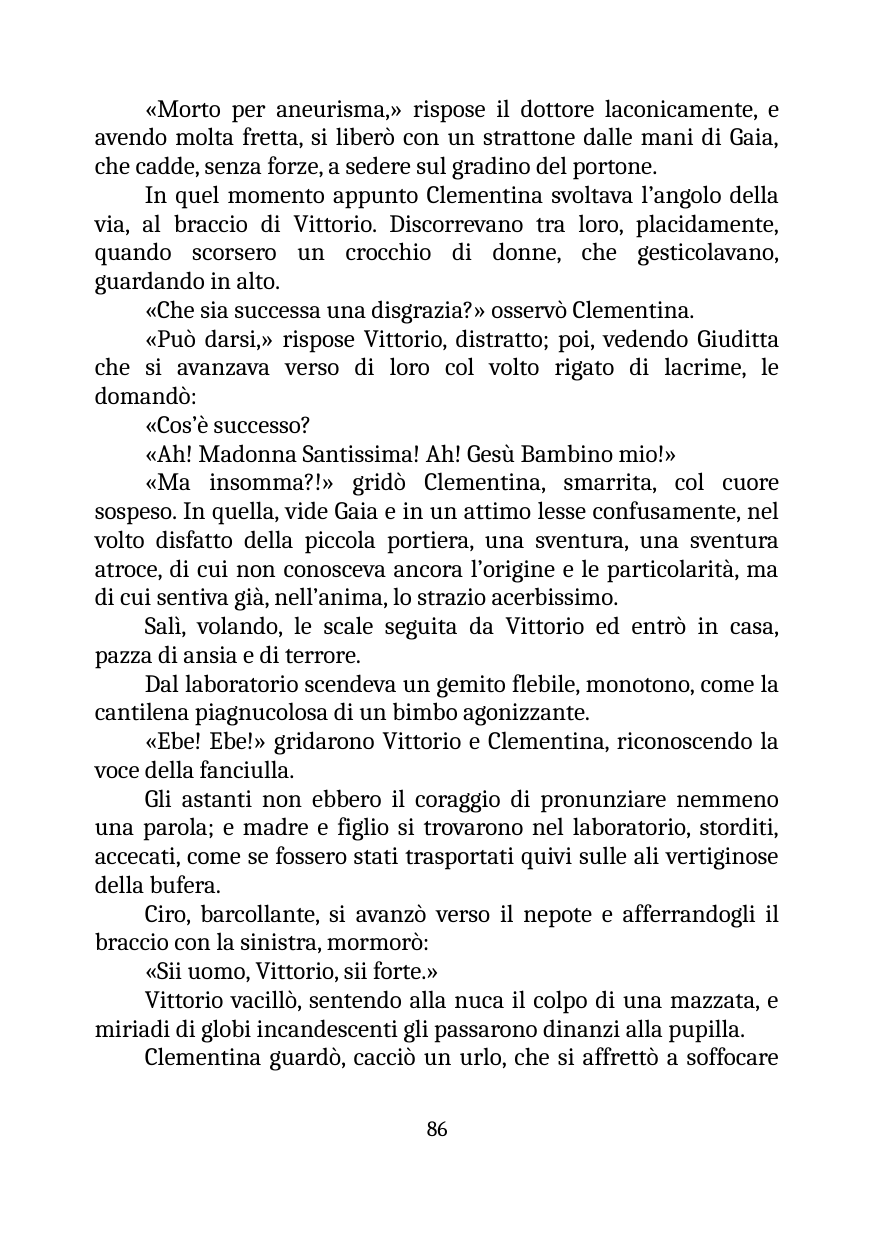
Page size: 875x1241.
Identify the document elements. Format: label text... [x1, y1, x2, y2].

text Ciro, barcollante, si avanzò verso il nepote e afferrandogli il braccio con la sinistra, mormorò: [94, 899, 779, 957]
text «Ebe! Ebe!» gridarono Vittorio e Clementina, riconoscendo la voce della fanciulla. [94, 727, 779, 784]
text «Sii uomo, Vittorio, sii forte.» [94, 957, 779, 986]
text «Ma insomma?!» gridò Clementina, smarrita, col cuore sospeso. In quella, vide Gaia e in un attimo lesse confusamente, nel volto disfatto della piccola portiera, una sventura, una sventura atroce, di cui non conosceva ancora l’origine e le particolarità, ma di cui sentiva già, nell’anima, lo strazio acerbissimo. [94, 468, 779, 612]
text In quel momento appunto Clementina svoltava l’angolo della via, al braccio di Vittorio. Discorrevano tra loro, placidamente, quando scorsero un crocchio di donne, che gesticolavano, guardando in alto. [94, 181, 779, 296]
text Vittorio vacillò, sentendo alla nuca il colpo di una mazzata, e miriadi di globi incandescenti gli passarono dinanzi alla pupilla. [94, 986, 779, 1043]
text Gli astanti non ebbero il coraggio di pronunziare nemmeno una parola; e madre e figlio si trovarono nel laboratorio, storditi, accecati, come se fossero stati trasportati quivi sulle ali vertiginose della bufera. [94, 784, 779, 899]
text «Ah! Madonna Santissima! Ah! Gesù Bambino mio!» [94, 439, 779, 468]
text Clementina guardò, cacciò un urlo, che si affrettò a soffocare [94, 1043, 779, 1072]
text Salì, volando, le scale seguita da Vittorio ed entrò in casa, pazza di ansia e di terrore. [94, 612, 779, 669]
text Dal laboratorio scendeva un gemito flebile, monotono, come la cantilena piagnucolosa di un bimbo agonizzante. [94, 669, 779, 727]
text «Cos’è successo? [94, 411, 779, 439]
text «Che sia successa una disgrazia?» osservò Clementina. [94, 296, 779, 324]
text «Morto per aneurisma,» rispose il dottore laconicamente, e avendo molta fretta, si liberò con un strattone dalle mani di Gaia, che cadde, senza forze, a sedere sul gradino del portone. [94, 94, 779, 181]
text «Può darsi,» rispose Vittorio, distratto; poi, vedendo Giuditta che si avanzava verso di loro col volto rigato di lacrime, le domandò: [94, 324, 779, 411]
